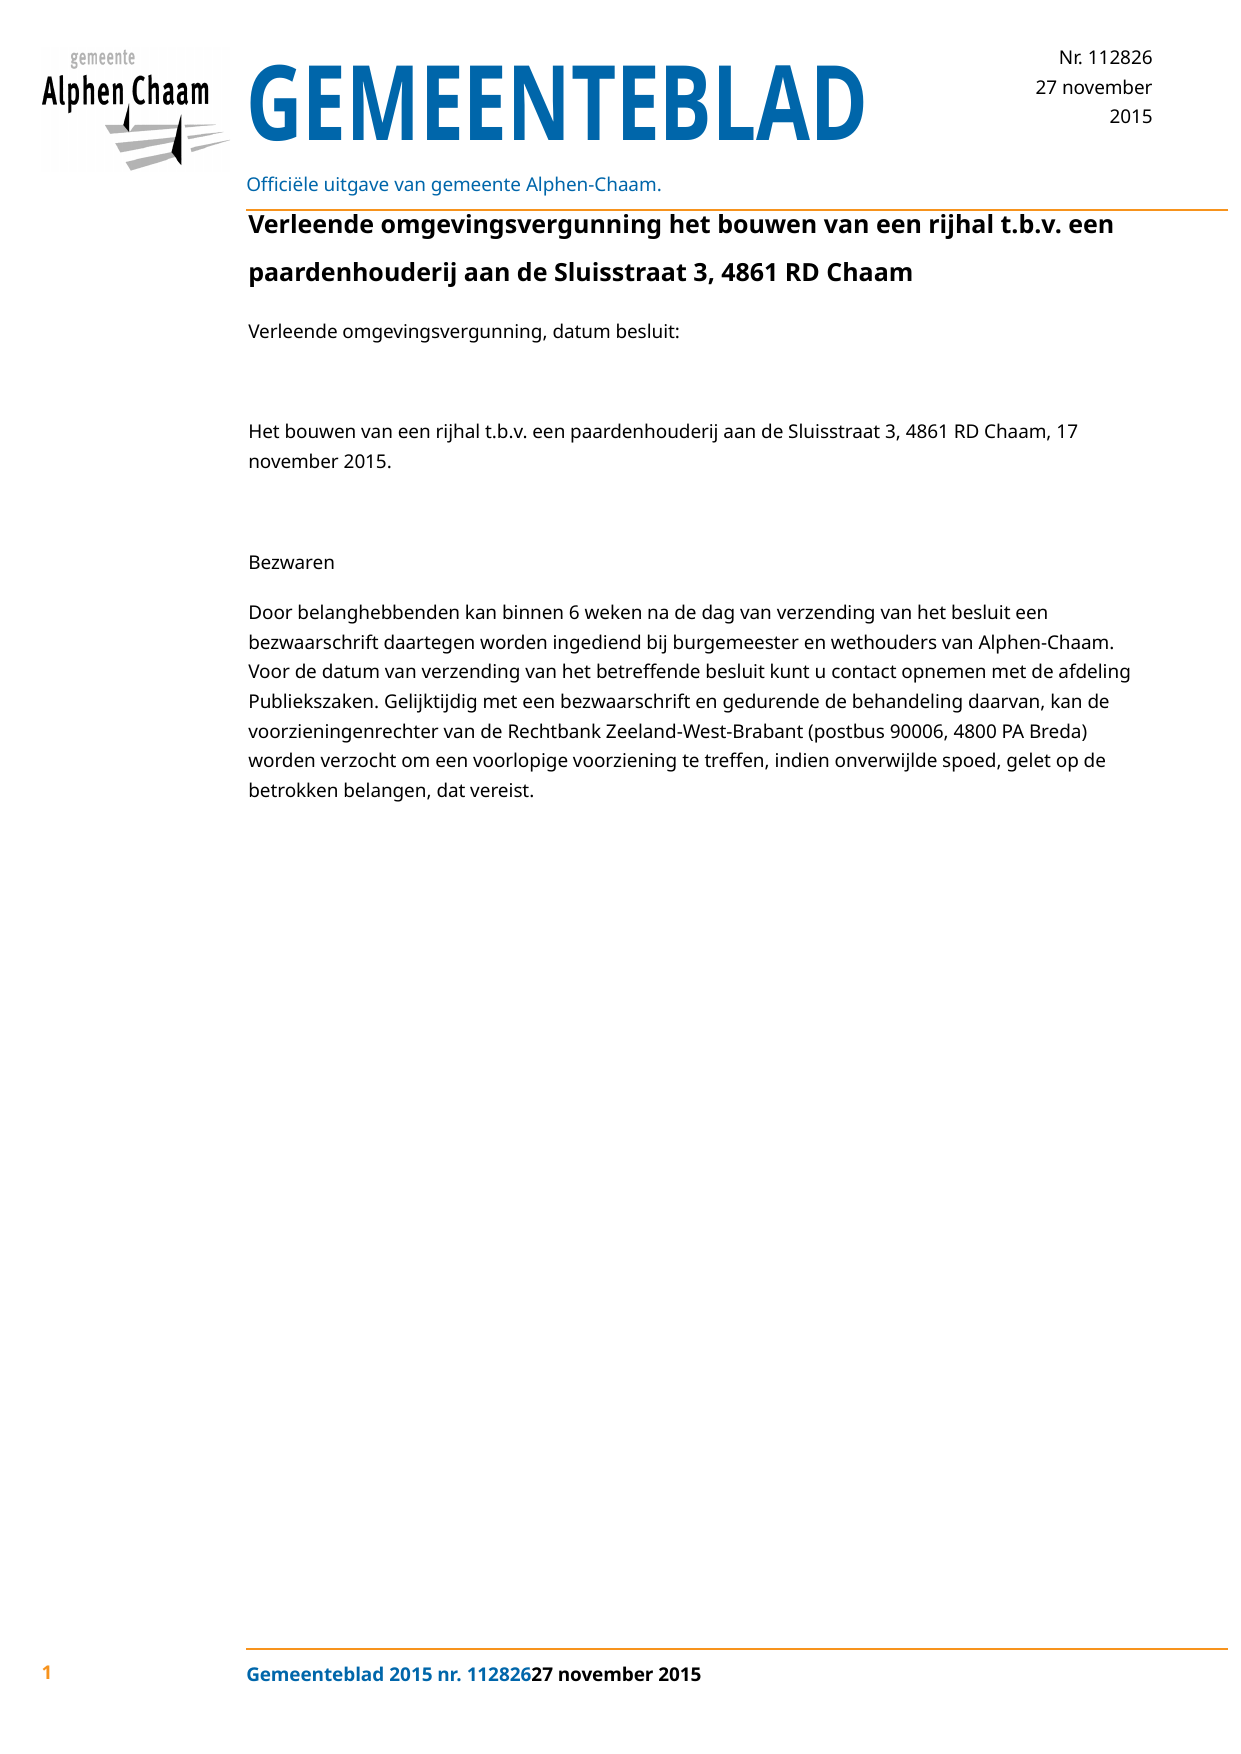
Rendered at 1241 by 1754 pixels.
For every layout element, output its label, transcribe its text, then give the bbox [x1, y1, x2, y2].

text Bezwaren [248, 549, 1152, 575]
text Verleende omgevingsvergunning, datum besluit: [248, 318, 1152, 344]
picture [41, 47, 231, 172]
text Door belanghebbenden kan binnen 6 weken na de dag van verzending van het besluit een bezwaarschrift daartegen worden ingediend bij burgemeester en wethouders van Alphen-Chaam. Voor de datum van verzending van het betreffende besluit kunt u contact opnemen met de afdeling Publiekszaken. Gelijktijdig met een bezwaarschrift en gedurende de behandeling daarvan, kan de voorzieningenrechter van de Rechtbank Zeeland-West-Brabant (postbus 90006, 4800 PA Breda) worden verzocht om een voorlopige voorziening te treffen, indien onverwijlde spoed, gelet op de betrokken belangen, dat vereist. [248, 599, 1152, 803]
text Verleende omgevingsvergunning het bouwen van een rijhal t.b.v. een paardenhouderij aan de Sluisstraat 3, 4861 RD Chaam [248, 211, 1152, 288]
text Het bouwen van een rijhal t.b.v. een paardenhouderij aan de Sluisstraat 3, 4861 RD Chaam, 17 november 2015. [248, 419, 1152, 474]
